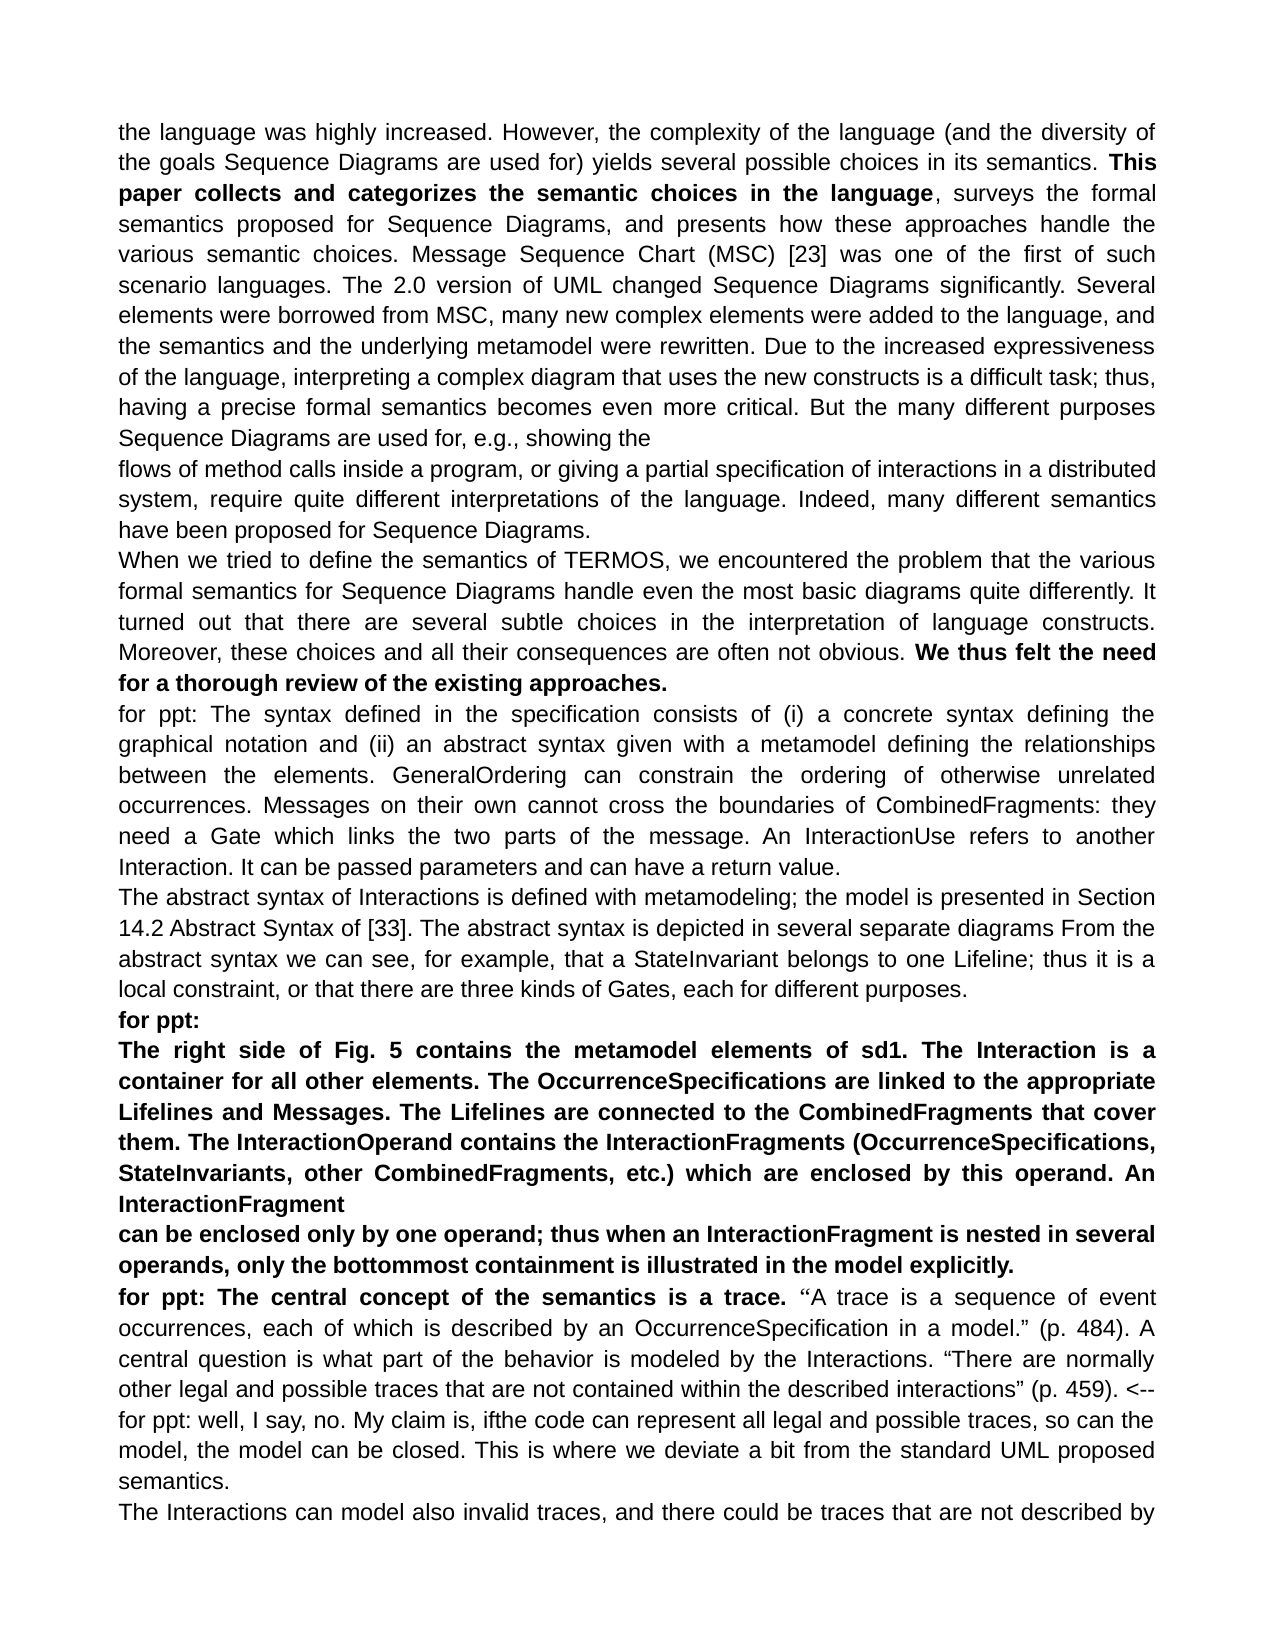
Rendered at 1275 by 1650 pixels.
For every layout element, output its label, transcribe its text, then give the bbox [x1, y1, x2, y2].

text When we tried to define the semantics of TERMOS, we encountered the problem that the various formal semantics for Sequence Diagrams handle even the most basic diagrams quite differently. It turned out that there are several subtle choices in the interpretation of language constructs. Moreover, these choices and all their consequences are often not obvious. We thus felt the need for a thorough review of the existing approaches. [118, 547, 1157, 696]
text for ppt: The syntax defined in the specification consists of (i) a concrete syntax defining the graphical notation and (ii) an abstract syntax given with a metamodel defining the relationships between the elements. GeneralOrdering can constrain the ordering of otherwise unrelated occurrences. Messages on their own cannot cross the boundaries of CombinedFragments: they need a Gate which links the two parts of the message. An InteractionUse refers to another Interaction. It can be passed parameters and can have a return value. [118, 700, 1157, 880]
text can be enclosed only by one operand; thus when an InteractionFragment is nested in several operands, only the bottommost containment is illustrated in the model explicitly. [118, 1221, 1157, 1278]
text The abstract syntax of Interactions is defined with metamodeling; the model is presented in Section 14.2 Abstract Syntax of [33]. The abstract syntax is depicted in several separate diagrams From the abstract syntax we can see, for example, that a StateInvariant belongs to one Lifeline; thus it is a local constraint, or that there are three kinds of Gates, each for different purposes. [118, 884, 1157, 1002]
text for ppt: [118, 1006, 1157, 1033]
text the language was highly increased. However, the complexity of the language (and the diversity of the goals Sequence Diagrams are used for) yields several possible choices in its semantics. This paper collects and categorizes the semantic choices in the language, surveys the formal semantics proposed for Sequence Diagrams, and presents how these approaches handle the various semantic choices. Message Sequence Chart (MSC) [23] was one of the first of such scenario languages. The 2.0 version of UML changed Sequence Diagrams significantly. Several elements were borrowed from MSC, many new complex elements were added to the language, and the semantics and the underlying metamodel were rewritten. Due to the increased expressiveness of the language, interpreting a complex diagram that uses the new constructs is a difficult task; thus, having a precise formal semantics becomes even more critical. But the many different purposes Sequence Diagrams are used for, e.g., showing the [118, 118, 1157, 451]
text The Interactions can model also invalid traces, and there could be traces that are not described by [118, 1498, 1157, 1525]
text flows of method calls inside a program, or giving a partial specification of interactions in a distributed system, require quite different interpretations of the language. Indeed, many different semantics have been proposed for Sequence Diagrams. [118, 455, 1157, 543]
text for ppt: The central concept of the semantics is a trace. “A trace is a sequence of event occurrences, each of which is described by an OccurrenceSpecification in a model.” (p. 484). A central question is what part of the behavior is modeled by the Interactions. “There are normally other legal and possible traces that are not contained within the described interactions” (p. 459). <-- for ppt: well, I say, no. My claim is, ifthe code can represent all legal and possible traces, so can the model, the model can be closed. This is where we deviate a bit from the standard UML proposed semantics. [118, 1282, 1157, 1494]
text The right side of Fig. 5 contains the metamodel elements of sd1. The Interaction is a container for all other elements. The OccurrenceSpecifications are linked to the appropriate Lifelines and Messages. The Lifelines are connected to the CombinedFragments that cover them. The InteractionOperand contains the InteractionFragments (OccurrenceSpecifications, StateInvariants, other CombinedFragments, etc.) which are enclosed by this operand. An InteractionFragment [118, 1037, 1157, 1217]
